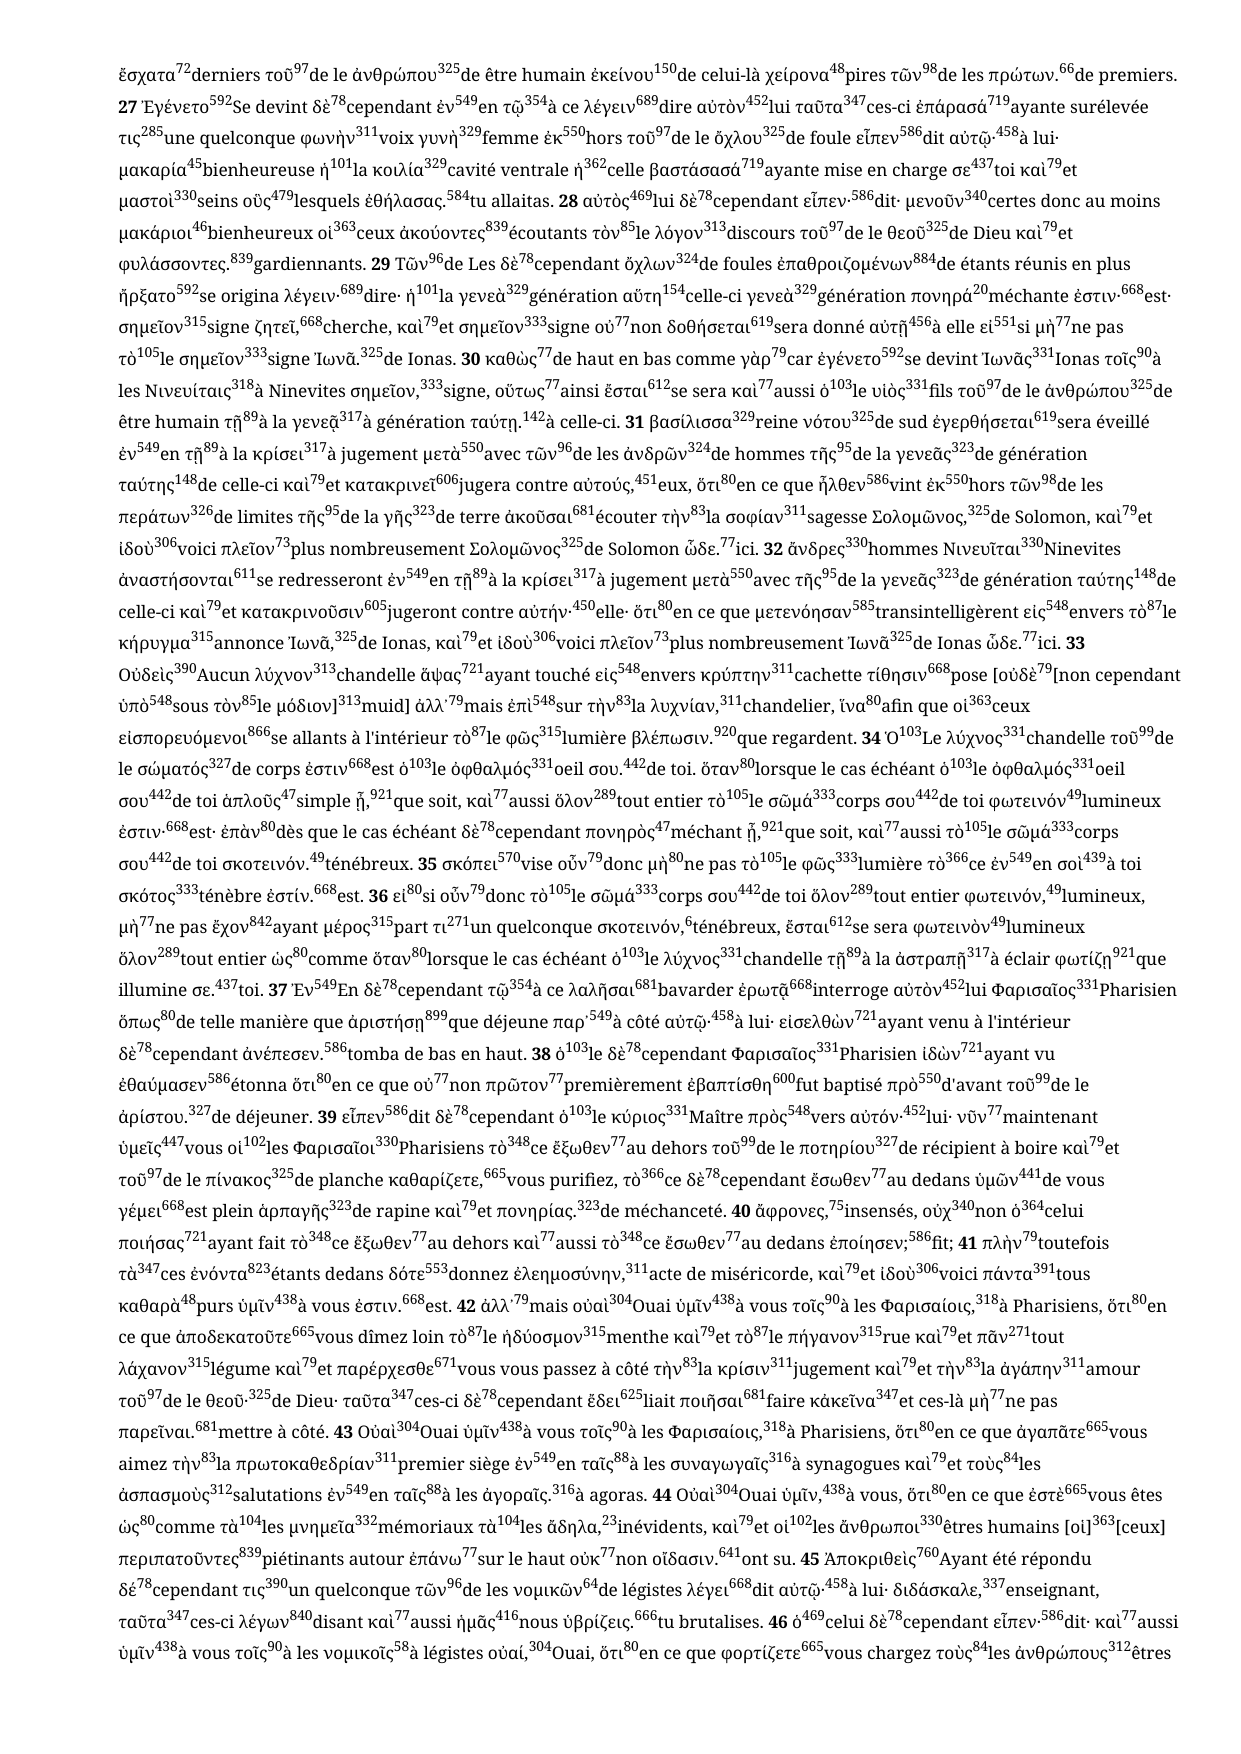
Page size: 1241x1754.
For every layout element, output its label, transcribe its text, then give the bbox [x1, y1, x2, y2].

text 1 Καὶ79Et ἐγένετο592se devint ἐν549en τῷ354à ce εἶναι689être αὐτὸν452lui ἐν549en τόπῳ319à lieu τινὶ275à un quelconque προσευχόμενον,849se priant, ὡς80comme ἐπαύσατο,592se pausa, εἶπέν586dit τις390un quelconque τῶν96de les μαθητῶν324de disciples αὐτοῦ464de lui πρὸς548vers αὐτόν·452lui· κύριε,337Maître, δίδαξον554enseigne ἡμᾶς416nous προσεύχεσθαι,690se prier, καθὼς77de haut en bas comme καὶ77aussi Ἰωάννης331Ioannes ἐδίδαξεν586enseigna τοὺς84les μαθητὰς312disciples αὐτοῦ.464de lui. 2 εἶπεν586dit δὲ78cependant αὐτοῖς·457à eux· ὅταν80lorsque le cas échéant προσεύχησθε924que vous vous priiez λέγετε·569dites· Πάτερ,337Père, ἁγιασθήτω565soit sanctifié τὸ105le ὄνομά333nom σου·442de toi· ἐλθέτω556vienne ἡ101la βασιλεία329royauté σου·442de toi· 3 τὸν85le ἄρτον313pain ἡμῶν423de nous τὸν85le ἐπιούσιον4supersubstantiel δίδου570donne ἡμῖν419à nous τὸ348ce καθ᾽548selon ἡμέραν·311journée· 4 καὶ79et ἄφες554abandonne ἡμῖν419à nous τὰς82les ἁμαρτίας310fautes ἡμῶν,423de nous, καὶ77aussi γὰρ79car αὐτοὶ512nous-mêmes ἀφίομεν663nous abandonnons παντὶ378à tout ὀφείλοντι828à devant ἡμῖν·419à nous· καὶ79et μὴ77ne pas εἰσενέγκῃς897que tu importes ἡμᾶς416nous εἰς548envers πειρασμόν.313tentation. 5 Καὶ79Et εἶπεν586dit πρὸς548vers αὐτούς·451eux· τίς410quel ἐξ550hors ὑμῶν441de vous ἕξει606aura φίλον53ami καὶ79et πορεύσεται612se ira πρὸς548vers αὐτὸν452lui μεσονυκτίου327de minuit καὶ79et εἴπῃ899que dise αὐτῷ·458à lui· φίλε,76ami, χρῆσόν554prête μοι420à moi τρεῖς178trois ἄρτους,312pains, 6 ἐπειδὴ80parce que donc φίλος71ami μου424de moi παρεγένετο592se devint à côté ἐξ550hors ὁδοῦ323de chemin πρός548vers με417moi καὶ79et οὐκ77non ἔχω664j'ai ὃ482lequel παραθήσω602je poserai à côté αὐτῷ·458à lui· 7 κἀκεῖνος364et celui-là ἔσωθεν77au dedans ἀποκριθεὶς760ayant été répondu εἴπῃ·899que dise· μή77ne pas μοι420à moi κόπους312frappements πάρεχε·570fournis· ἤδη77déjà ἡ101la θύρα329porte κέκλεισται654a été fermé à clef καὶ79et τὰ104les παιδία332petits servants μου424de moi μετ᾽550avec ἐμοῦ424de moi εἰς548envers τὴν83la κοίτην311couche εἰσίν·667sont· οὐ77non δύναμαι670je me puis ἀναστὰς721ayant redressé δοῦναί681donner σοι.439à toi. 8 λέγω664je dis ὑμῖν,438à vous, εἰ80si καὶ77aussi οὐ77non δώσει606donnera αὐτῷ458à lui ἀναστὰς721ayant redressé διὰ548par le fait de τὸ348ce εἶναι689être φίλον32ami αὐτοῦ,464de lui, διά548par le fait de γε340du moins τὴν83la ἀναίδειαν311impudence αὐτοῦ464de lui ἐγερθεὶς760ayant été éveillé δώσει606donnera αὐτῷ458à lui ὅσων493de autant lesquels χρῄζει.668a besoin. 9 Κἀγὼ431Et moi ὑμῖν438à vous λέγω,664je dis, αἰτεῖτε569demandez καὶ79et δοθήσεται619sera donné ὑμῖν,438à vous, ζητεῖτε569cherchez καὶ79et εὑρήσετε,603vous trouverez, κρούετε569toquez καὶ79et ἀνοιγήσεται619sera ouvert ὑμῖν·438à vous· 10 πᾶς287tout γὰρ79car ὁ364celui αἰτῶν840demandant λαμβάνει668prend καὶ79et ὁ364celui ζητῶν840cherchant εὑρίσκει668trouve καὶ79et τῷ352à celui κρούοντι828à toquant ἀνοιγ[ήσ]εται.619sera ouvert. 11 τίνα397quel δὲ78cependant ἐξ550hors ὑμῶν441de vous τὸν85le πατέρα313père αἰτήσει606demandera ὁ103le υἱὸς331fils ἰχθύν,313poisson, καὶ79et ἀντὶ550contre ἰχθύος325de poisson ὄφιν313serpent αὐτῷ458à lui ἐπιδώσει;606donnera de surcroît; 12 ἢ79ou καὶ77aussi αἰτήσει606demandera ᾠόν,315oeuf, ἐπιδώσει606donnera de surcroît αὐτῷ458à lui σκορπίον;313scorpion; 13 εἰ80si οὖν79donc ὑμεῖς447vous πονηροὶ46méchants ὑπάρχοντες839subsistants οἴδατε639vous avez su δόματα314dons ἀγαθὰ5bons διδόναι689donner τοῖς92à les τέκνοις320à enfants ὑμῶν,441de vous, πόσῳ402à combien grand? μᾶλλον77davantage ὁ103le πατὴρ331père [ὁ]498[celui] ἐξ550hors οὐρανοῦ325de ciel δώσει606donnera πνεῦμα315souffle ἅγιον6saint τοῖς351à ceux αἰτοῦσιν827à demandants αὐτόν.452lui. 14 Καὶ79Et ἦν625était ἐκβάλλων840éjectant δαιμόνιον315démon [καὶ79[et αὐτὸ348même ἦν]625était] κωφόν·55sourd muet· ἐγένετο592se devint δὲ78cependant τοῦ99de le δαιμονίου327de démon ἐξελθόντος717de ayant sorti ἐλάλησεν586bavarda ὁ103le κωφὸς71sourd muet καὶ79et ἐθαύμασαν585étonnèrent οἱ102les ὄχλοι.330foules. 15 τινὲς389des quelconques δὲ78cependant ἐξ550hors αὐτῶν463de eux εἶπον·585dirent· ἐν549en Βεελζεβοὺλ319à Beelzeboul τῷ91à le ἄρχοντι319à chef τῶν98de les δαιμονίων326de démons ἐκβάλλει668éjecte τὰ86les δαιμόνια·314démons· 16 ἕτεροι389autres-différents δὲ78cependant πειράζοντες839mettants en tentation σημεῖον315signe ἐξ550hors οὐρανοῦ325de ciel ἐζήτουν624cherchaient παρ᾽550à côté αὐτοῦ.464de lui. 17 αὐτὸς469lui δὲ78cependant εἰδὼς783ayant su αὐτῶν463de eux τὰ86les διανοήματα314pensées traversantes εἶπεν586dit αὐτοῖς·457à eux· πᾶσα285toute βασιλεία329royauté ἐφ᾽548sur ἑαυτὴν526elle-même διαμερισθεῖσα758ayante étée partagée en séparant ἐρημοῦται680est désertifié καὶ79et οἶκος331maison ἐπὶ548sur οἶκον313maison πίπτει.668tombe. 18 εἰ80si δὲ78cependant καὶ77aussi ὁ103le σατανᾶς331Satanas ἐφ᾽548sur ἑαυτὸν528lui-même διεμερίσθη,600fut partagé en séparant, πῶς77comment? σταθήσεται619sera dressé ἡ101la βασιλεία329royauté αὐτοῦ;464de lui; ὅτι80en ce que λέγετε665vous dites ἐν549en Βεελζεβοὺλ319à Beelzeboul ἐκβάλλειν689éjecter με417moi τὰ86les δαιμόνια.314démons. 19 εἰ80si δὲ78cependant ἐγὼ431moi ἐν549en Βεελζεβοὺλ319à Beelzeboul ἐκβάλλω664j'éjecte τὰ86les δαιμόνια,314démons, οἱ102les υἱοὶ330fils ὑμῶν441de vous ἐν549en τίνι401à quel ἐκβάλλουσιν;667éjectent; διὰ548par le fait de τοῦτο348ce-ci αὐτοὶ468eux ὑμῶν441de vous κριταὶ330juges ἔσονται.611se seront. 20 εἰ80si δὲ78cependant ἐν549en δακτύλῳ319à doigt θεοῦ325de Dieu [ἐγὼ]431[moi] ἐκβάλλω664j'éjecte τὰ86les δαιμόνια,314démons, ἄρα77par conséquent ἔφθασεν586devança ἐφ᾽548sur ὑμᾶς436vous ἡ101la βασιλεία329royauté τοῦ97de le θεοῦ.325de Dieu. 21 ὅταν80lorsque le cas échéant ὁ103le ἰσχυρὸς71tenace καθωπλισμένος813ayant été armé complètement φυλάσσῃ921que gardienne τὴν83la ἑαυτοῦ537de lui-même αὐλήν,311cour, ἐν549en εἰρήνῃ317à paix ἐστὶν668est τὰ365ces ὑπάρχοντα841subsistants αὐτοῦ·464de lui· 22 ἐπὰν80dès que le cas échéant δὲ78cependant ἰσχυρότερος71plus fort αὐτοῦ464de lui ἐπελθὼν721ayant venu sur νικήσῃ899que vainque αὐτόν,452lui, τὴν83la πανοπλίαν311panoplie αὐτοῦ464de lui αἴρει668lève ἐφ᾽549sur ᾗ484à laquelle ἐπεποίθει659avait persuadé καὶ79et τὰ86les σκῦλα314écorchures αὐτοῦ464de lui διαδίδωσιν.668distribue. 23 Ὁ364Celui μὴ77ne pas ὢν840étant μετ᾽550avec ἐμοῦ424de moi κατ᾽550contre ἐμοῦ424de moi ἐστιν,668est, καὶ79et ὁ364celui μὴ77ne pas συνάγων840menant ensemble μετ᾽550avec ἐμοῦ424de moi σκορπίζει.668disperse. 24 Ὅταν80Lorsque le cas échéant δὲ78cependant τὸ105le ἀκάθαρτον24impur πνεῦμα333souffle ἐξέλθῃ899que sorte ἀπὸ550au loin τοῦ97de le ἀνθρώπου,325de être humain, διέρχεται674se passe à travers δι᾽550par ἀνύδρων15de sans eaux τόπων324de lieux ζητοῦν842cherchant ἀνάπαυσιν311repos καὶ79et μὴ77ne pas εὑρίσκον·842trouvant· [τότε]77[alors] λέγει·668dit· ὑποστρέψω602je retournerai en arrière εἰς548envers τὸν85le οἶκόν313maison μου424de moi ὅθεν77d'où ἐξῆλθον·582je sortis· 25 καὶ79et ἐλθὸν723ayant venu εὑρίσκει668trouve σεσαρωμένον796ayant été balayé καὶ79et κεκοσμημένον.796ayant été arrangé. 26 τότε77alors πορεύεται674se va καὶ79et παραλαμβάνει668prend à côté ἕτερα116autres-différents πνεύματα314souffles πονηρότερα5plus méchants ἑαυτοῦ539de lui-même ἑπτὰ54sept καὶ79et εἰσελθόντα722ayants venus à l'intérieur κατοικεῖ668établit maison d'habitation ἐκεῖ·77là· καὶ79et γίνεται674se devient τὰ104les ἔσχατα72derniers τοῦ97de le ἀνθρώπου325de être humain ἐκείνου150de celui-là χείρονα48pires τῶν98de les πρώτων.66de premiers. 27 Ἐγένετο592Se devint δὲ78cependant ἐν549en τῷ354à ce λέγειν689dire αὐτὸν452lui ταῦτα347ces-ci ἐπάρασά719ayante surélevée τις285une quelconque φωνὴν311voix γυνὴ329femme ἐκ550hors τοῦ97de le ὄχλου325de foule εἶπεν586dit αὐτῷ·458à lui· μακαρία45bienheureuse ἡ101la κοιλία329cavité ventrale ἡ362celle βαστάσασά719ayante mise en charge σε437toi καὶ79et μαστοὶ330seins οὓς479lesquels ἐθήλασας.584tu allaitas. 28 αὐτὸς469lui δὲ78cependant εἶπεν·586dit· μενοῦν340certes donc au moins μακάριοι46bienheureux οἱ363ceux ἀκούοντες839écoutants τὸν85le λόγον313discours τοῦ97de le θεοῦ325de Dieu καὶ79et φυλάσσοντες.839gardiennants. 29 Τῶν96de Les δὲ78cependant ὄχλων324de foules ἐπαθροιζομένων884de étants réunis en plus ἤρξατο592se origina λέγειν·689dire· ἡ101la γενεὰ329génération αὕτη154celle-ci γενεὰ329génération πονηρά20méchante ἐστιν·668est· σημεῖον315signe ζητεῖ,668cherche, καὶ79et σημεῖον333signe οὐ77non δοθήσεται619sera donné αὐτῇ456à elle εἰ551si μὴ77ne pas τὸ105le σημεῖον333signe Ἰωνᾶ.325de Ionas. 30 καθὼς77de haut en bas comme γὰρ79car ἐγένετο592se devint Ἰωνᾶς331Ionas τοῖς90à les Νινευίταις318à Ninevites σημεῖον,333signe, οὕτως77ainsi ἔσται612se sera καὶ77aussi ὁ103le υἱὸς331fils τοῦ97de le ἀνθρώπου325de être humain τῇ89à la γενεᾷ317à génération ταύτῃ.142à celle-ci. 31 βασίλισσα329reine νότου325de sud ἐγερθήσεται619sera éveillé ἐν549en τῇ89à la κρίσει317à jugement μετὰ550avec τῶν96de les ἀνδρῶν324de hommes τῆς95de la γενεᾶς323de génération ταύτης148de celle-ci καὶ79et κατακρινεῖ606jugera contre αὐτούς,451eux, ὅτι80en ce que ἦλθεν586vint ἐκ550hors τῶν98de les περάτων326de limites τῆς95de la γῆς323de terre ἀκοῦσαι681écouter τὴν83la σοφίαν311sagesse Σολομῶνος,325de Solomon, καὶ79et ἰδοὺ306voici πλεῖον73plus nombreusement Σολομῶνος325de Solomon ὧδε.77ici. 32 ἄνδρες330hommes Νινευῖται330Ninevites ἀναστήσονται611se redresseront ἐν549en τῇ89à la κρίσει317à jugement μετὰ550avec τῆς95de la γενεᾶς323de génération ταύτης148de celle-ci καὶ79et κατακρινοῦσιν605jugeront contre αὐτήν·450elle· ὅτι80en ce que μετενόησαν585transintelligèrent εἰς548envers τὸ87le κήρυγμα315annonce Ἰωνᾶ,325de Ionas, καὶ79et ἰδοὺ306voici πλεῖον73plus nombreusement Ἰωνᾶ325de Ionas ὧδε.77ici. 33 Οὐδεὶς390Aucun λύχνον313chandelle ἅψας721ayant touché εἰς548envers κρύπτην311cachette τίθησιν668pose [οὐδὲ79[non cependant ὑπὸ548sous τὸν85le μόδιον]313muid] ἀλλ᾽79mais ἐπὶ548sur τὴν83la λυχνίαν,311chandelier, ἵνα80afin que οἱ363ceux εἰσπορευόμενοι866se allants à l'intérieur τὸ87le φῶς315lumière βλέπωσιν.920que regardent. 34 Ὁ103Le λύχνος331chandelle τοῦ99de le σώματός327de corps ἐστιν668est ὁ103le ὀφθαλμός331oeil σου.442de toi. ὅταν80lorsque le cas échéant ὁ103le ὀφθαλμός331oeil σου442de toi ἁπλοῦς47simple ᾖ,921que soit, καὶ77aussi ὅλον289tout entier τὸ105le σῶμά333corps σου442de toi φωτεινόν49lumineux ἐστιν·668est· ἐπὰν80dès que le cas échéant δὲ78cependant πονηρὸς47méchant ᾖ,921que soit, καὶ77aussi τὸ105le σῶμά333corps σου442de toi σκοτεινόν.49ténébreux. 35 σκόπει570vise οὖν79donc μὴ80ne pas τὸ105le φῶς333lumière τὸ366ce ἐν549en σοὶ439à toi σκότος333ténèbre ἐστίν.668est. 36 εἰ80si οὖν79donc τὸ105le σῶμά333corps σου442de toi ὅλον289tout entier φωτεινόν,49lumineux, μὴ77ne pas ἔχον842ayant μέρος315part τι271un quelconque σκοτεινόν,6ténébreux, ἔσται612se sera φωτεινὸν49lumineux ὅλον289tout entier ὡς80comme ὅταν80lorsque le cas échéant ὁ103le λύχνος331chandelle τῇ89à la ἀστραπῇ317à éclair φωτίζῃ921que illumine σε.437toi. 37 Ἐν549En δὲ78cependant τῷ354à ce λαλῆσαι681bavarder ἐρωτᾷ668interroge αὐτὸν452lui Φαρισαῖος331Pharisien ὅπως80de telle manière que ἀριστήσῃ899que déjeune παρ᾽549à côté αὐτῷ·458à lui· εἰσελθὼν721ayant venu à l'intérieur δὲ78cependant ἀνέπεσεν.586tomba de bas en haut. 38 ὁ103le δὲ78cependant Φαρισαῖος331Pharisien ἰδὼν721ayant vu ἐθαύμασεν586étonna ὅτι80en ce que οὐ77non πρῶτον77premièrement ἐβαπτίσθη600fut baptisé πρὸ550d'avant τοῦ99de le ἀρίστου.327de déjeuner. 39 εἶπεν586dit δὲ78cependant ὁ103le κύριος331Maître πρὸς548vers αὐτόν·452lui· νῦν77maintenant ὑμεῖς447vous οἱ102les Φαρισαῖοι330Pharisiens τὸ348ce ἔξωθεν77au dehors τοῦ99de le ποτηρίου327de récipient à boire καὶ79et τοῦ97de le πίνακος325de planche καθαρίζετε,665vous purifiez, τὸ366ce δὲ78cependant ἔσωθεν77au dedans ὑμῶν441de vous γέμει668est plein ἁρπαγῆς323de rapine καὶ79et πονηρίας.323de méchanceté. 40 ἄφρονες,75insensés, οὐχ340non ὁ364celui ποιήσας721ayant fait τὸ348ce ἔξωθεν77au dehors καὶ77aussi τὸ348ce ἔσωθεν77au dedans ἐποίησεν;586fit; 41 πλὴν79toutefois τὰ347ces ἐνόντα823étants dedans δότε553donnez ἐλεημοσύνην,311acte de miséricorde, καὶ79et ἰδοὺ306voici πάντα391tous καθαρὰ48purs ὑμῖν438à vous ἐστιν.668est. 42 ἀλλ᾽79mais οὐαὶ304Ouai ὑμῖν438à vous τοῖς90à les Φαρισαίοις,318à Pharisiens, ὅτι80en ce que ἀποδεκατοῦτε665vous dîmez loin τὸ87le ἡδύοσμον315menthe καὶ79et τὸ87le πήγανον315rue καὶ79et πᾶν271tout λάχανον315légume καὶ79et παρέρχεσθε671vous vous passez à côté τὴν83la κρίσιν311jugement καὶ79et τὴν83la ἀγάπην311amour τοῦ97de le θεοῦ·325de Dieu· ταῦτα347ces-ci δὲ78cependant ἔδει625liait ποιῆσαι681faire κἀκεῖνα347et ces-là μὴ77ne pas παρεῖναι.681mettre à côté. 43 Οὐαὶ304Ouai ὑμῖν438à vous τοῖς90à les Φαρισαίοις,318à Pharisiens, ὅτι80en ce que ἀγαπᾶτε665vous aimez τὴν83la πρωτοκαθεδρίαν311premier siège ἐν549en ταῖς88à les συναγωγαῖς316à synagogues καὶ79et τοὺς84les ἀσπασμοὺς312salutations ἐν549en ταῖς88à les ἀγοραῖς.316à agoras. 44 Οὐαὶ304Ouai ὑμῖν,438à vous, ὅτι80en ce que ἐστὲ665vous êtes ὡς80comme τὰ104les μνημεῖα332mémoriaux τὰ104les ἄδηλα,23inévidents, καὶ79et οἱ102les ἄνθρωποι330êtres humains [οἱ]363[ceux] περιπατοῦντες839piétinants autour ἐπάνω77sur le haut οὐκ77non οἴδασιν.641ont su. 45 Ἀποκριθεὶς760Ayant été répondu δέ78cependant τις390un quelconque τῶν96de les νομικῶν64de légistes λέγει668dit αὐτῷ·458à lui· διδάσκαλε,337enseignant, ταῦτα347ces-ci λέγων840disant καὶ77aussi ἡμᾶς416nous ὑβρίζεις.666tu brutalises. 46 ὁ469celui δὲ78cependant εἶπεν·586dit· καὶ77aussi ὑμῖν438à vous τοῖς90à les νομικοῖς58à légistes οὐαί,304Ouai, ὅτι80en ce que φορτίζετε665vous chargez τοὺς84les ἀνθρώπους312êtres humains φορτία314charges δυσβάστακτα,5difficiles mises en charges, καὶ79et αὐτοὶ523vous-mêmes ἑνὶ59à un τῶν96de les δακτύλων324de doigts ὑμῶν441de vous οὐ77non προσψαύετε665vous tâtez vers τοῖς92à les φορτίοις.320à charges. 47 Οὐαὶ304Ouai ὑμῖν,438à vous, ὅτι80en ce que οἰκοδομεῖτε665vous édifiez en maison τὰ86les μνημεῖα314mémoriaux τῶν96de les προφητῶν,324de prophètes, οἱ102les δὲ78cependant πατέρες330pères ὑμῶν441de vous ἀπέκτειναν585tuèrent catégoriquement αὐτούς.451eux. 48 ἄρα77par conséquent μαρτυρεῖτε665vous témoignez καὶ79et συνευδοκεῖτε665vous estimez en bien avec τοῖς92à les ἔργοις320à travaux τῶν96de les πατέρων324de pères ὑμῶν,441de vous, ὅτι80en ce que αὐτοὶ468eux μὲν79certes ἀπέκτειναν585tuèrent catégoriquement αὐτούς,451eux, ὑμεῖς447vous δὲ78cependant οἰκοδομεῖτε.665vous édifiez en maison. 49 διὰ548par le fait de τοῦτο348ce-ci καὶ77aussi ἡ101la σοφία329sagesse τοῦ97de le θεοῦ325de Dieu εἶπεν·586dit· ἀποστελῶ602j'enverrai εἰς548envers αὐτοὺς451eux προφήτας312prophètes καὶ79et ἀποστόλους,312envoyés, καὶ79et ἐξ550hors αὐτῶν463de eux ἀποκτενοῦσιν605tueront catégoriquement καὶ79et διώξουσιν,605poursuivront, 50 ἵνα80afin que ἐκζητηθῇ911que soit recherché τὸ105le αἷμα333sang πάντων280de tous τῶν96de les προφητῶν324de prophètes τὸ366ce ἐκκεχυμένον815ayant été déversé ἀπὸ550au loin καταβολῆς323de fondation κόσμου325de monde ἀπὸ550au loin τῆς95de la γενεᾶς323de génération ταύτης,148de celle-ci, 51 ἀπὸ550au loin αἵματος327de sang Ἅβελ325de Abel ἕως552jusqu'à ce que αἵματος327de sang Ζαχαρίου325de Zacharia τοῦ358de celui ἀπολομένου734de se ayant dépéri μεταξὺ552entre τοῦ99de le θυσιαστηρίου327de autel des sacrifices καὶ79et τοῦ97de le οἴκου·325de maison· ναὶ304oui λέγω664je dis ὑμῖν,438à vous, ἐκζητηθήσεται619sera recherché ἀπὸ550au loin τῆς95de la γενεᾶς323de génération ταύτης.148de celle-ci. 52 Οὐαὶ304Ouai ὑμῖν438à vous τοῖς90à les νομικοῖς,58à légistes, ὅτι80en ce que ἤρατε583vous levâtes τὴν83la κλεῖδα311clef τῆς95de la γνώσεως·323de connaissance· αὐτοὶ523vous-mêmes οὐκ77non εἰσήλθατε583vous vîntes à l'intérieur καὶ79et τοὺς345ceux εἰσερχομένους848se venants à l'intérieur ἐκωλύσατε.583vous empêchâtes. 53 Κἀκεῖθεν77Et de là ἐξελθόντος716de ayant sorti αὐτοῦ464de lui ἤρξαντο591se originèrent οἱ102les γραμματεῖς330lettrés καὶ79et οἱ102les Φαρισαῖοι330Pharisiens δεινῶς77terriblement ἐνέχειν689tenir au-dedans καὶ79et ἀποστοματίζειν689faire palabrer αὐτὸν452lui περὶ550autour πλειόνων,66de plus nombreusement, 54 ἐνεδρεύοντες839embuscadants αὐτὸν452lui θηρεῦσαί681chasser τι375un quelconque ἐκ550hors τοῦ99de le στόματος327de bouche αὐτοῦ.464de lui. [118, 59, 1181, 1665]
